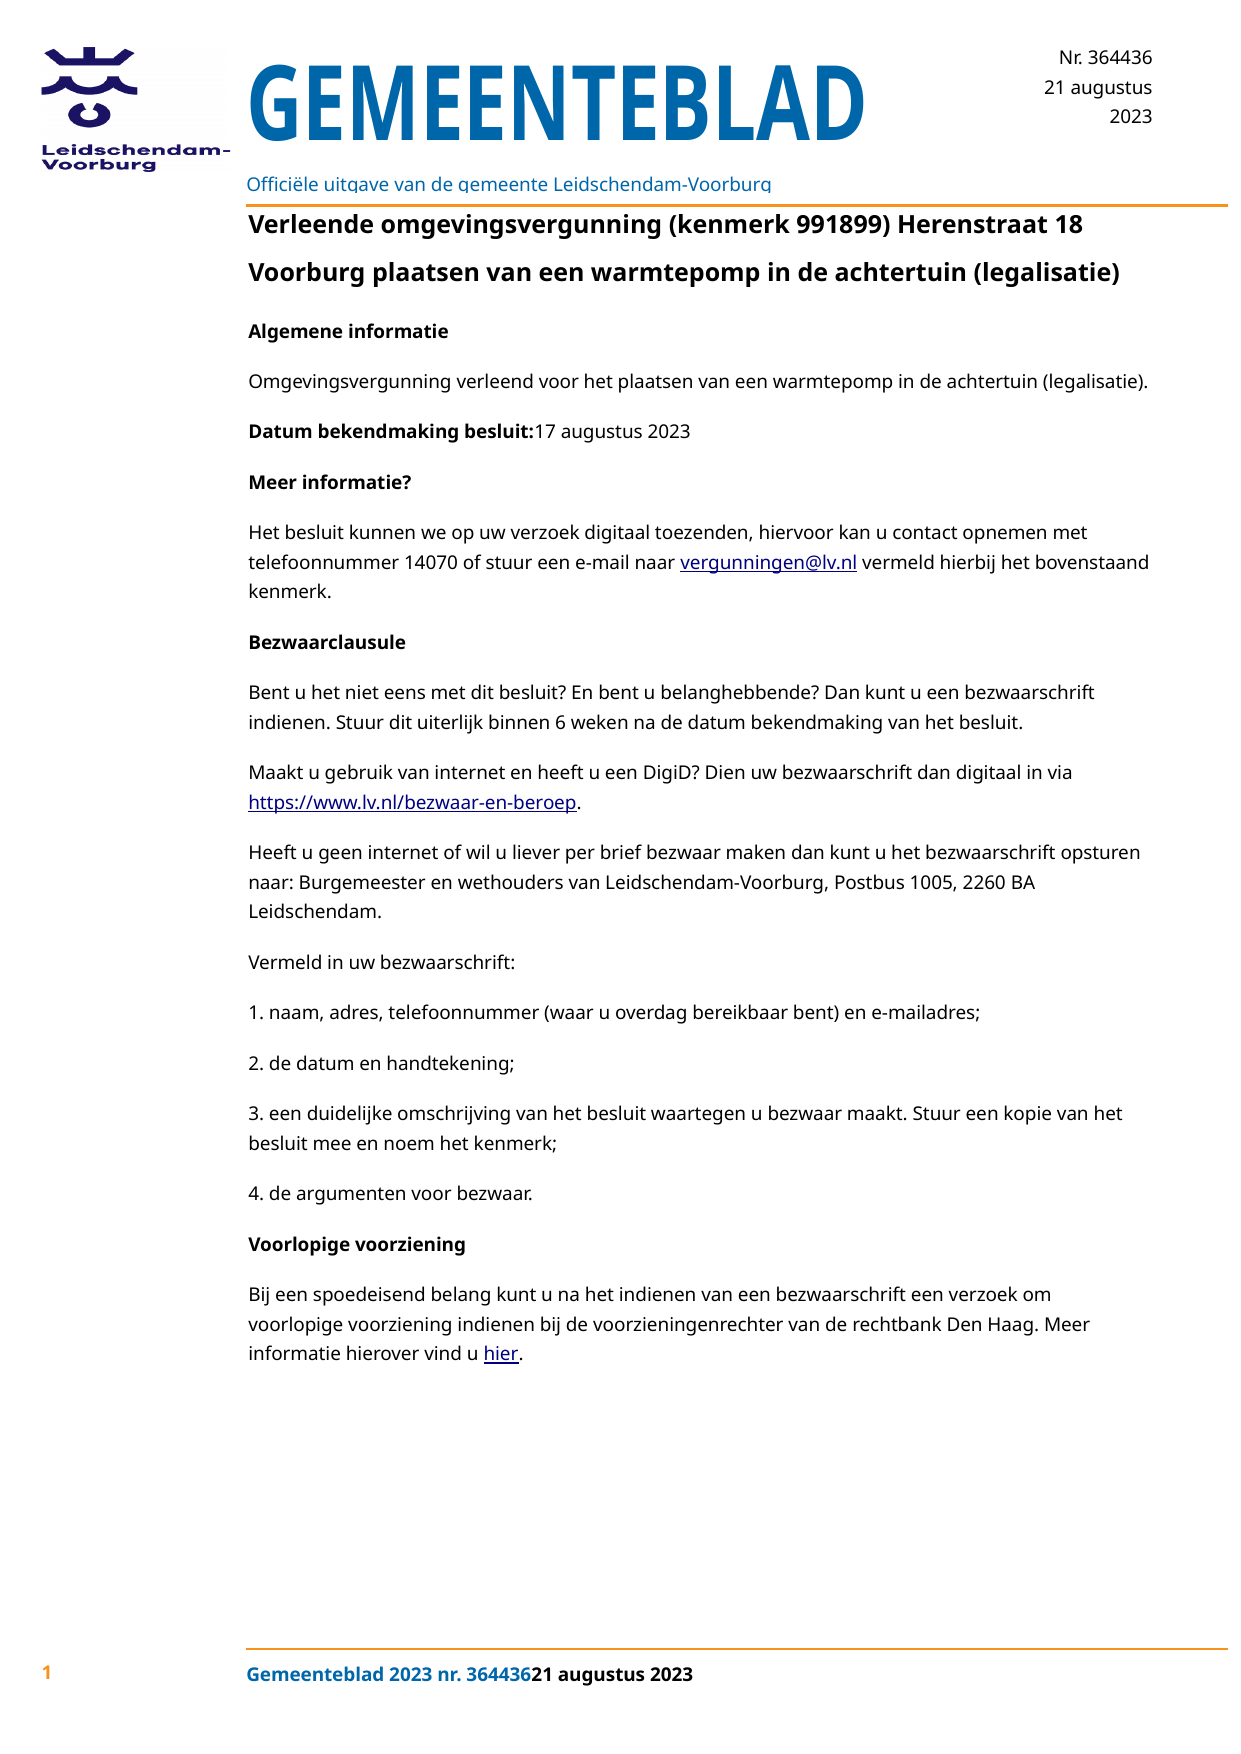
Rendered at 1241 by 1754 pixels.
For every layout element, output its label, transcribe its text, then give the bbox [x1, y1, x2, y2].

text 3. een duidelijke omschrijving van het besluit waartegen u bezwaar maakt. Stuur een kopie van het besluit mee en noem het kenmerk; [248, 1100, 1152, 1156]
text Bent u het niet eens met dit besluit? En bent u belanghebbende? Dan kunt u een bezwaarschrift indienen. Stuur dit uiterlijk binnen 6 weken na de datum bekendmaking van het besluit. [248, 679, 1152, 735]
text Vermeld in uw bezwaarschrift: [248, 949, 1152, 975]
text 4. de argumenten voor bezwaar. [248, 1180, 1152, 1206]
text Maakt u gebruik van internet en heeft u een DigiD? Dien uw bezwaarschrift dan digitaal in via https://www.lv.nl/bezwaar-en-beroep. [248, 759, 1152, 815]
text Verleende omgevingsvergunning (kenmerk 991899) Herenstraat 18 Voorburg plaatsen van een warmtepomp in de achtertuin (legalisatie) [248, 207, 1152, 288]
text Het besluit kunnen we op uw verzoek digitaal toezenden, hiervoor kan u contact opnemen met telefoonnummer 14070 of stuur een e-mail naar vergunningen@lv.nl vermeld hierbij het bovenstaand kenmerk. [248, 519, 1152, 604]
text Algemene informatie [248, 318, 1152, 344]
text Bij een spoedeisend belang kunt u na het indienen van een bezwaarschrift een verzoek om voorlopige voorziening indienen bij de voorzieningenrechter van de rechtbank Den Haag. Meer informatie hierover vind u hier. [248, 1281, 1152, 1366]
text Bezwaarclausule [248, 629, 1152, 655]
text 2. de datum en handtekening; [248, 1050, 1152, 1076]
text 1. naam, adres, telefoonnummer (waar u overdag bereikbaar bent) en e-mailadres; [248, 999, 1152, 1025]
text Heeft u geen internet of wil u liever per brief bezwaar maken dan kunt u het bezwaarschrift opsturen naar: Burgemeester en wethouders van Leidschendam-Voorburg, Postbus 1005, 2260 BA Leidschendam. [248, 839, 1152, 924]
text Voorlopige voorziening [248, 1231, 1152, 1257]
text Meer informatie? [248, 469, 1152, 495]
picture [41, 47, 231, 172]
text Datum bekendmaking besluit:17 augustus 2023 [248, 419, 1152, 444]
text Omgevingsvergunning verleend voor het plaatsen van een warmtepomp in de achtertuin (legalisatie). [248, 368, 1152, 394]
